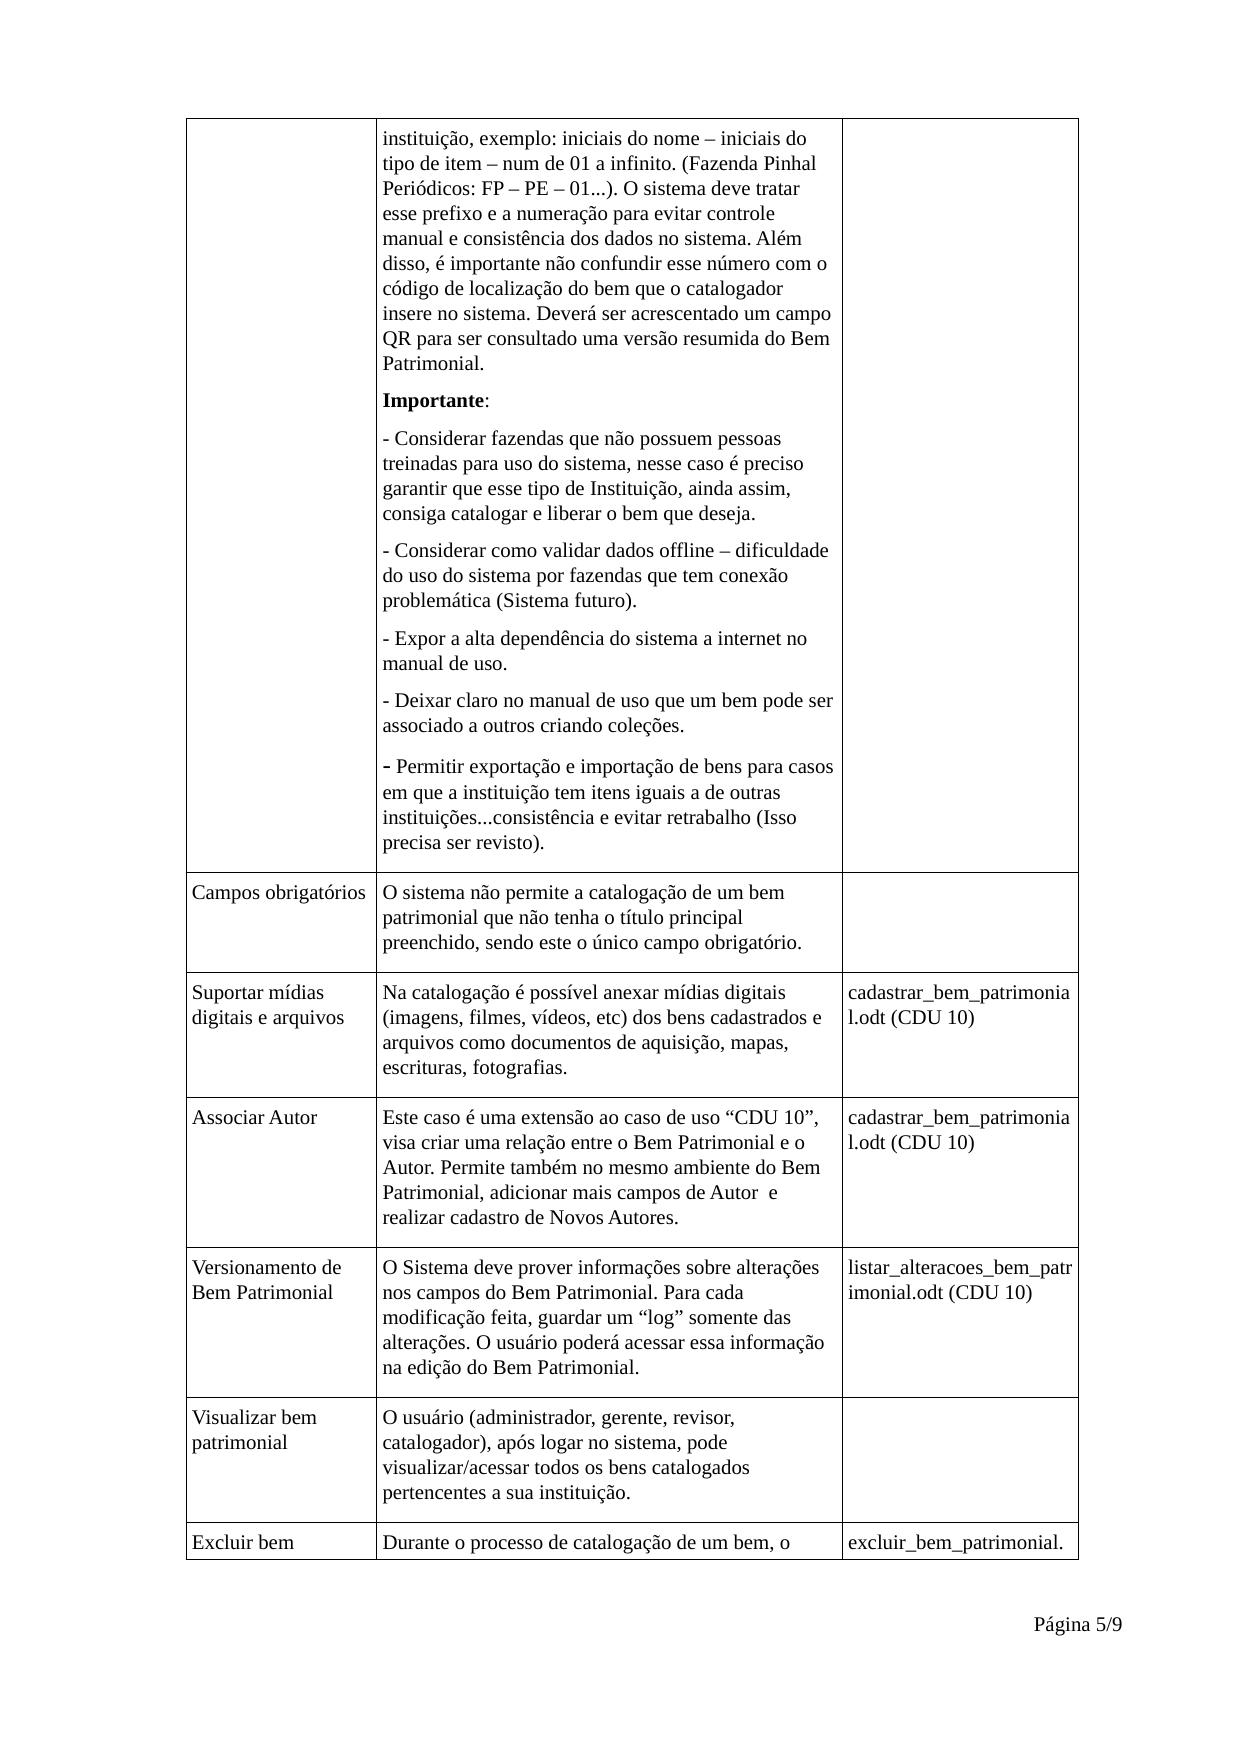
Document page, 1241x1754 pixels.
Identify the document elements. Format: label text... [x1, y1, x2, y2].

table_cell Suportar mídias digitais e arquivos [187, 973, 376, 1097]
table_cell instituição, exemplo: iniciais do nome – iniciais do tipo de item – num de 01 a infinito. (Fazenda Pinhal Periódicos: FP – PE – 01...). O sistema deve tratar esse prefixo e a numeração para evitar controle manual e consistência dos dados no sistema. Além disso, é importante não confundir esse número com o código de localização do bem que o catalogador insere no sistema. Deverá ser acrescentado um campo QR para ser consultado uma versão resumida do Bem Patrimonial. Importante: - Considerar fazendas que não possuem pessoas treinadas para uso do sistema, nesse caso é preciso garantir que esse tipo de Instituição, ainda assim, consiga catalogar e liberar o bem que deseja. - Considerar como validar dados offline – dificuldade do uso do sistema por fazendas que tem conexão problemática (Sistema futuro). - Expor a alta dependência do sistema a internet no manual de uso. - Deixar claro no manual de uso que um bem pode ser associado a outros criando coleções. - Permitir exportação e importação de bens para casos em que a instituição tem itens iguais a de outras instituições...consistência e evitar retrabalho (Isso precisa ser revisto). [377, 119, 842, 872]
table_cell cadastrar_bem_patrimonial.odt (CDU 10) [843, 973, 1078, 1097]
table_cell Na catalogação é possível anexar mídias digitais (imagens, filmes, vídeos, etc) dos bens cadastrados e arquivos como documentos de aquisição, mapas, escrituras, fotografias. [377, 973, 842, 1097]
table_cell Associar Autor [187, 1098, 376, 1247]
table_cell [187, 119, 376, 872]
table_cell cadastrar_bem_patrimonial.odt (CDU 10) [843, 1098, 1078, 1247]
table_cell [843, 119, 1078, 872]
table_cell [843, 1398, 1078, 1522]
table_cell listar_alteracoes_bem_patrimonial.odt (CDU 10) [843, 1248, 1078, 1397]
table_cell Excluir bem [187, 1523, 376, 1559]
table_cell Campos obrigatórios [187, 873, 376, 972]
table_cell Versionamento de Bem Patrimonial [187, 1248, 376, 1397]
table_cell Este caso é uma extensão ao caso de uso “CDU 10”, visa criar uma relação entre o Bem Patrimonial e o Autor. Permite também no mesmo ambiente do Bem Patrimonial, adicionar mais campos de Autor e realizar cadastro de Novos Autores. [377, 1098, 842, 1247]
table_cell Durante o processo de catalogação de um bem, o [377, 1523, 842, 1559]
table_cell O Sistema deve prover informações sobre alterações nos campos do Bem Patrimonial. Para cada modificação feita, guardar um “log” somente das alterações. O usuário poderá acessar essa informação na edição do Bem Patrimonial. [377, 1248, 842, 1397]
table_cell [843, 873, 1078, 972]
table_cell O sistema não permite a catalogação de um bem patrimonial que não tenha o título principal preenchido, sendo este o único campo obrigatório. [377, 873, 842, 972]
table_cell excluir_bem_patrimonial. [843, 1523, 1078, 1559]
table_cell Visualizar bem patrimonial [187, 1398, 376, 1522]
table_cell O usuário (administrador, gerente, revisor, catalogador), após logar no sistema, pode visualizar/acessar todos os bens catalogados pertencentes a sua instituição. [377, 1398, 842, 1522]
